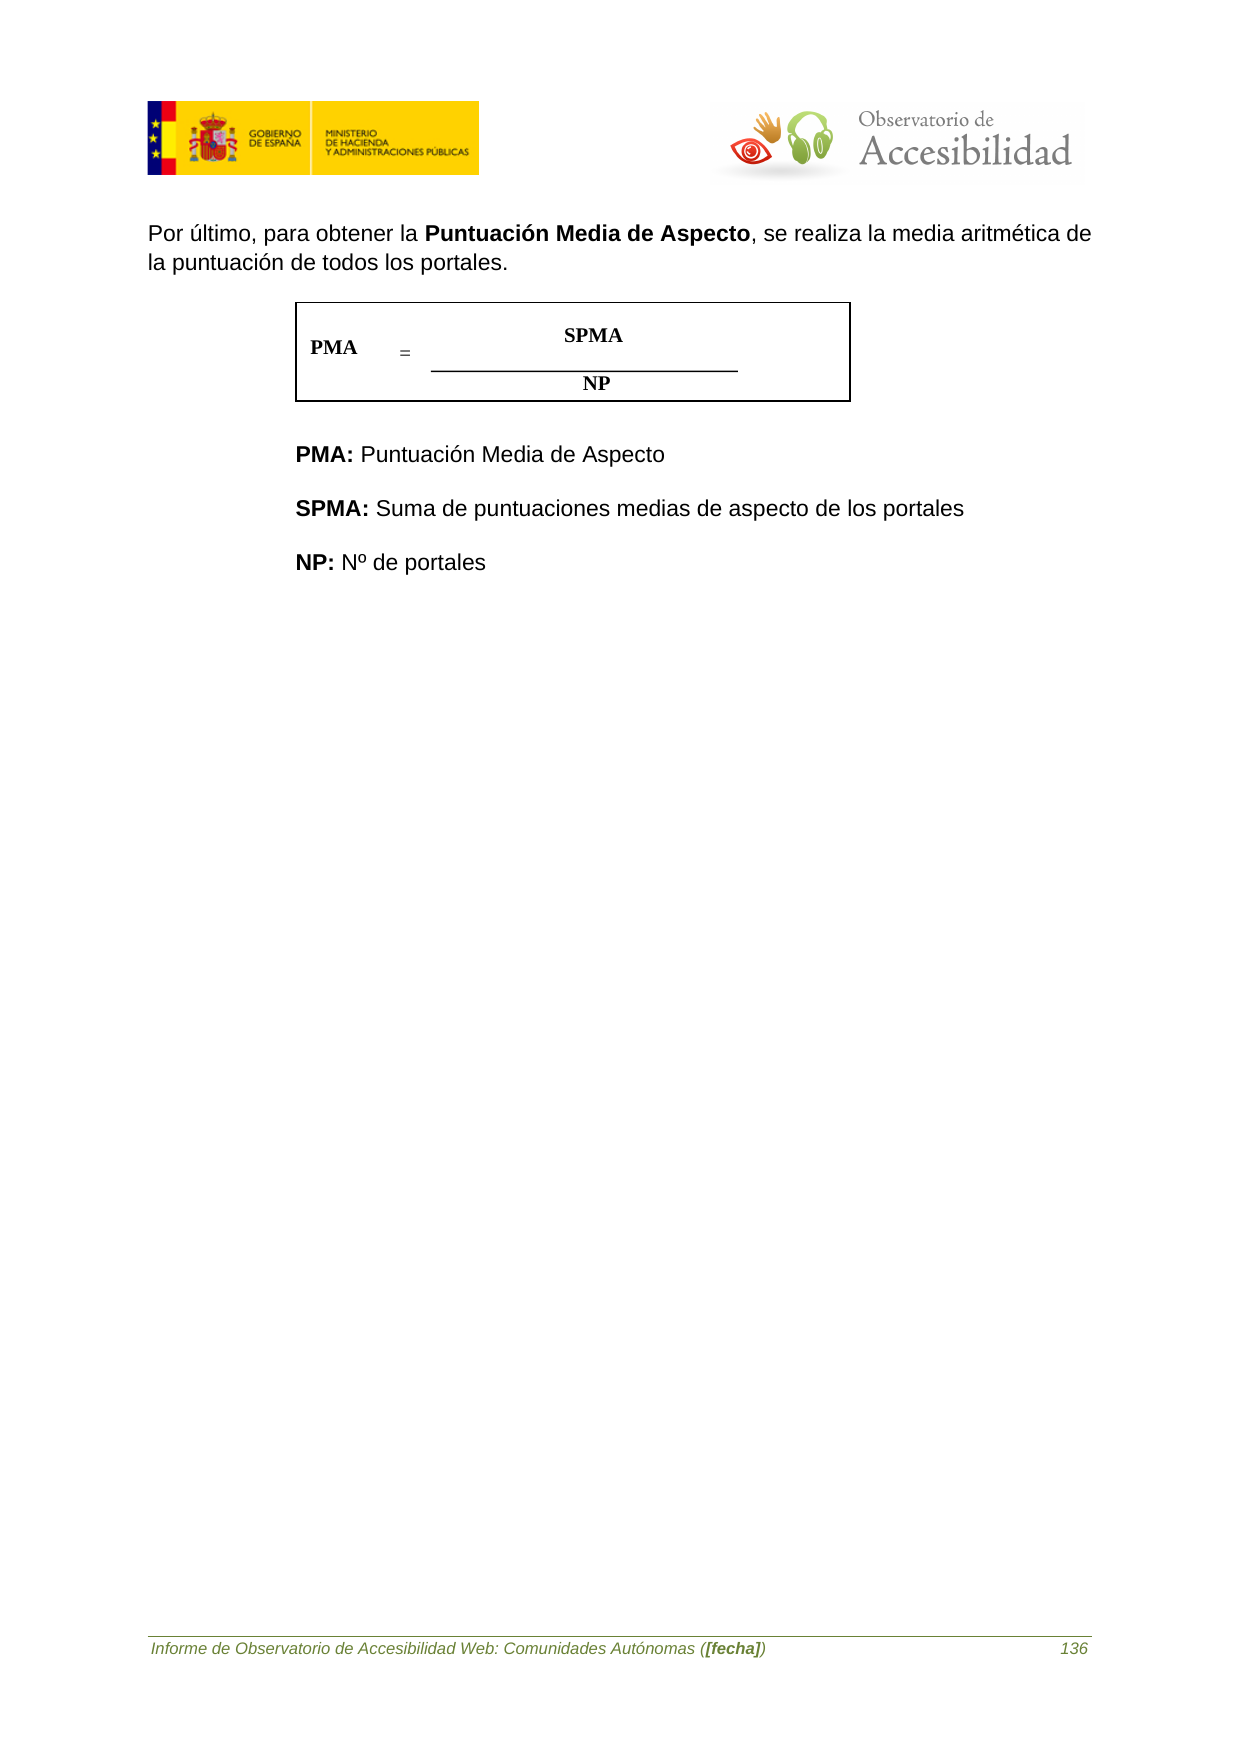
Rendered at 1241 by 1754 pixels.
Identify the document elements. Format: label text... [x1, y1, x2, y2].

picture [710, 102, 1086, 185]
text Por último, para obtener la Puntuación Media de Aspecto, se realiza la media aritmética de la puntuación de todos los portales. [148, 220, 1092, 275]
text NP: Nº de portales [295, 549, 1092, 575]
picture [147, 101, 479, 175]
text SPMA: Suma de puntuaciones medias de aspecto de los portales [295, 495, 1092, 521]
text PMA: Puntuación Media de Aspecto [295, 441, 1092, 467]
